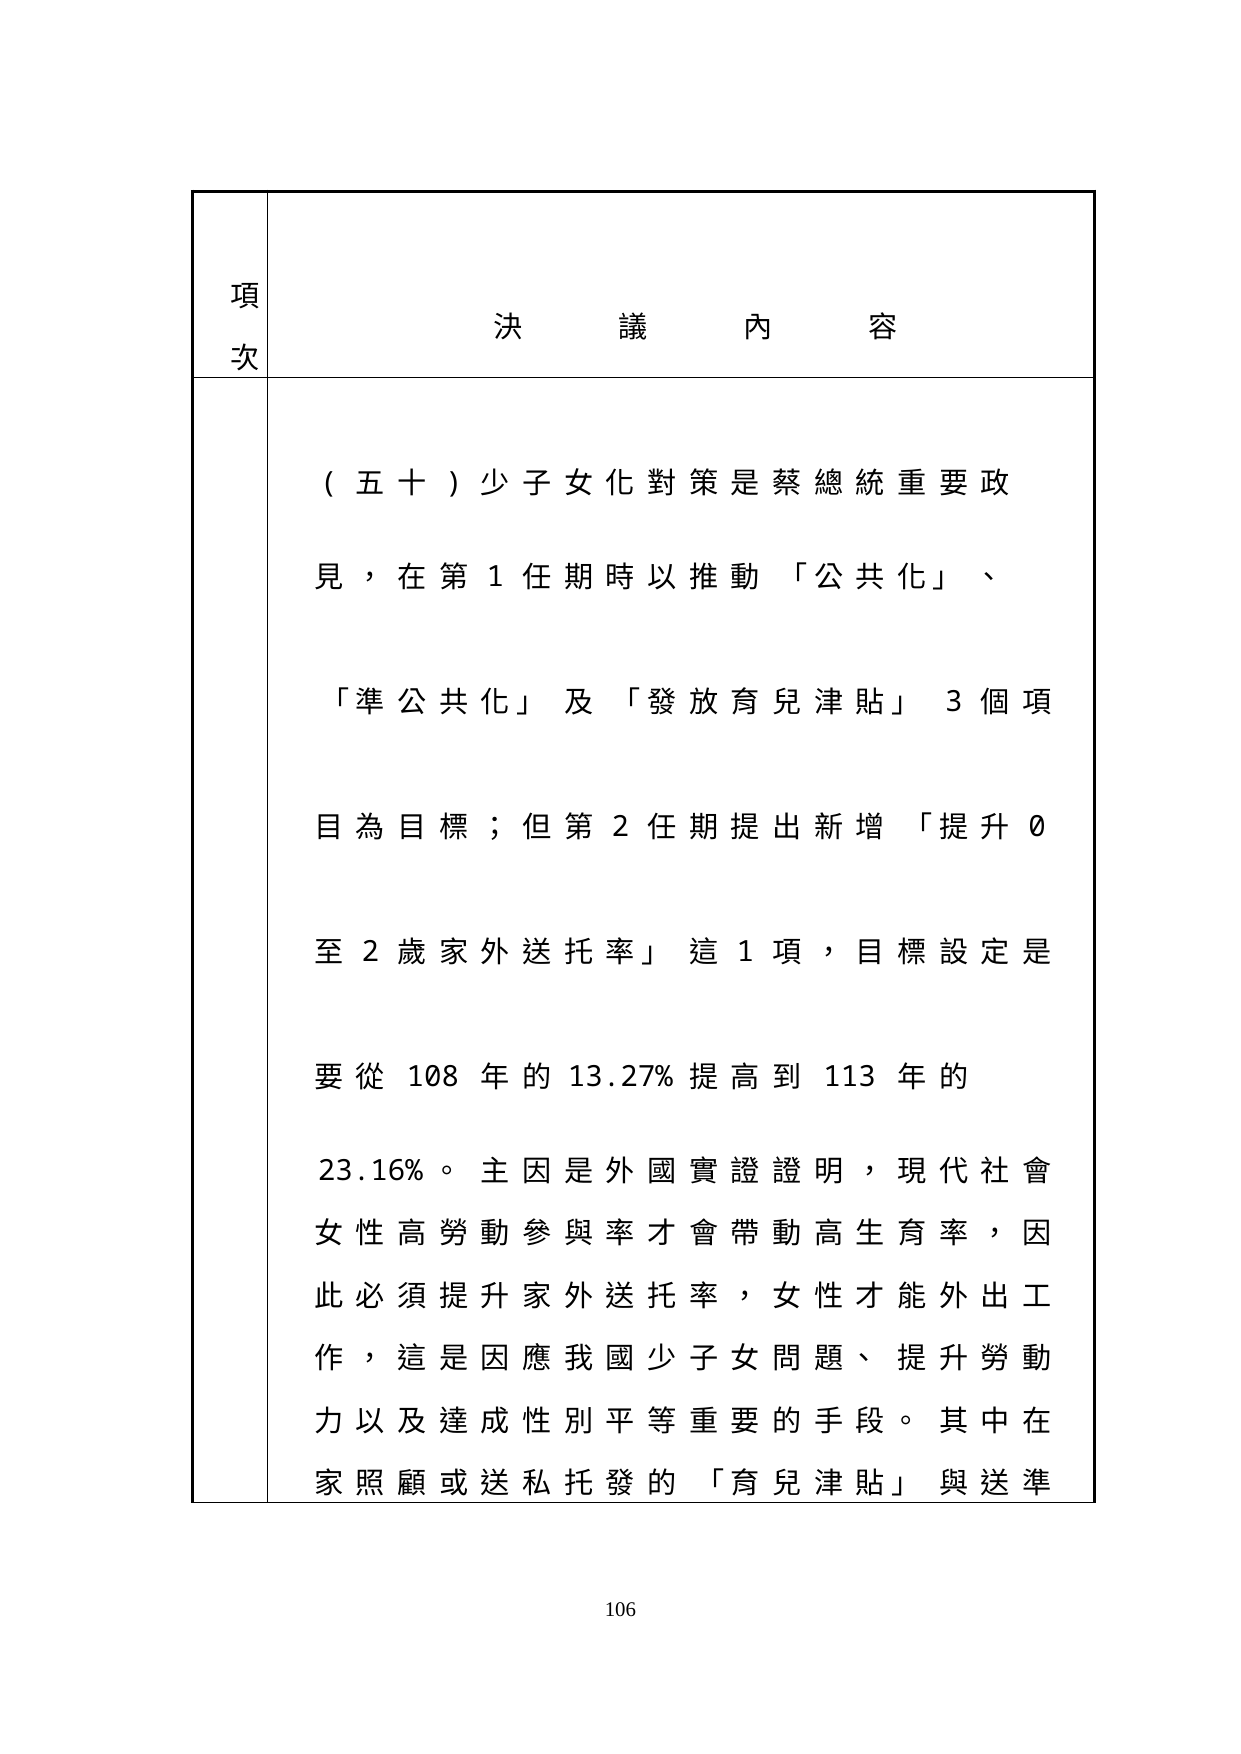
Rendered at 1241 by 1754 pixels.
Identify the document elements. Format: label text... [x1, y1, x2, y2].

table_header 項次 [194, 193, 267, 377]
table_cell (五十)少子女化對策是蔡總統重要政見，在第1任期時以推動「公共化」、「準公共化」及「發放育兒津貼」3個項目為目標；但第2任期提出新增「提升0至2歲家外送托率」這1項，目標設定是要從108年的13.27%提高到113年的23.16%。主因是外國實證證明，現代社會女性高勞動參與率才會帶動高生育率，因此必須提升家外送托率，女性才能外出工作，這是因應我國少子女問題、提升勞動力以及達成性別平等重要的手段。其中在家照顧或送私托發的「育兒津貼」與送準 [268, 378, 1093, 1502]
table_cell [194, 378, 267, 1502]
table_header 決 議 內 容 [268, 193, 1093, 377]
